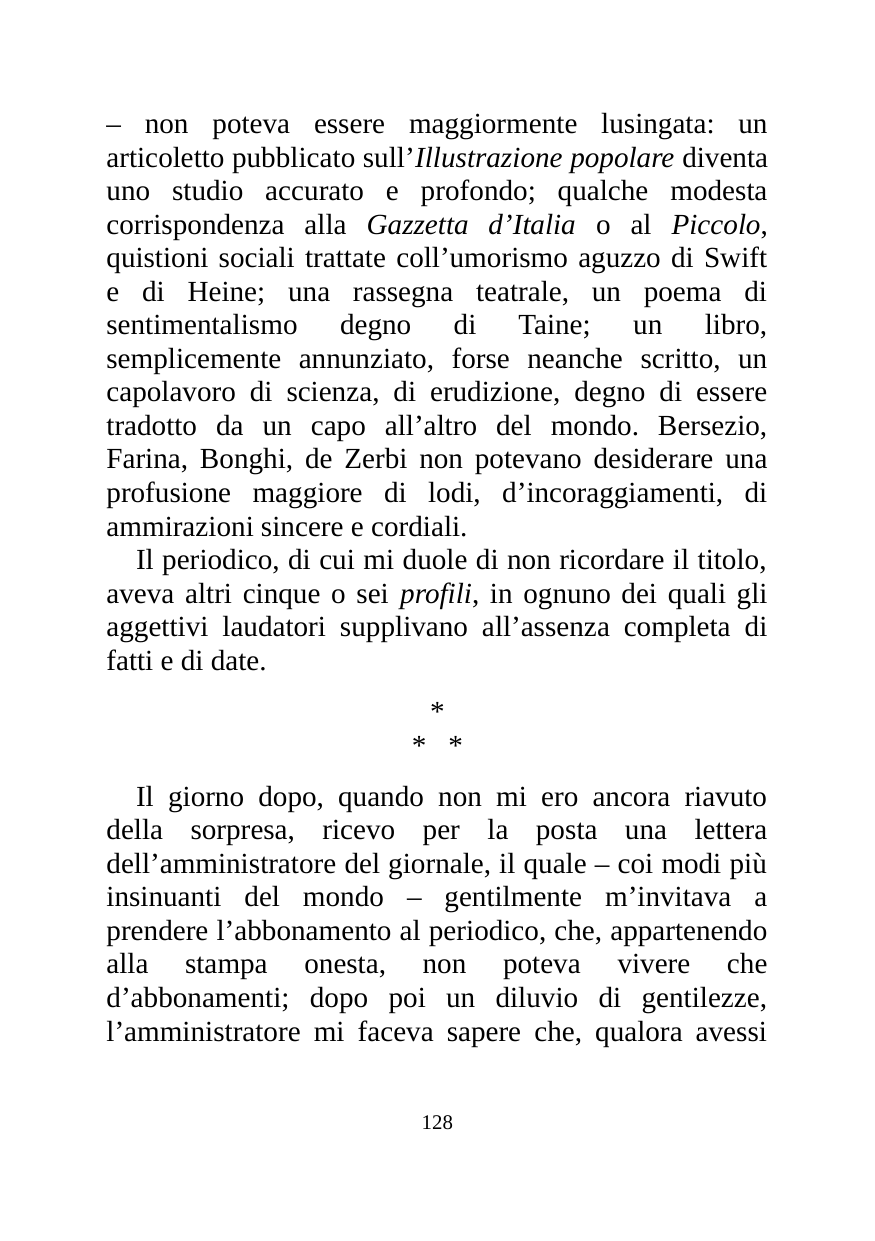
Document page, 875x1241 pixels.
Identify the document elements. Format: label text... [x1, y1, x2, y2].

text Il periodico, di cui mi duole di non ricordare il titolo, aveva altri cinque o sei profili, in ognuno dei quali gli aggettivi laudatori supplivano all’assenza completa di fatti e di date. [106, 542, 768, 676]
text – non poteva essere maggiormente lusingata: un articoletto pubblicato sull’Illustrazione popolare diventa uno studio accurato e profondo; qualche modesta corrispondenza alla Gazzetta d’Italia o al Piccolo, quistioni sociali trattate coll’umorismo aguzzo di Swift e di Heine; una rassegna teatrale, un poema di sentimentalismo degno di Taine; un libro, semplicemente annunziato, forse neanche scritto, un capolavoro di scienza, di erudizione, degno di essere tradotto da un capo all’altro del mondo. Bersezio, Farina, Bonghi, de Zerbi non potevano desiderare una profusione maggiore di lodi, d’incoraggiamenti, di ammirazioni sincere e cordiali. [106, 106, 768, 542]
text * * * [106, 694, 768, 761]
text Il giorno dopo, quando non mi ero ancora riavuto della sorpresa, ricevo per la posta una lettera dell’amministratore del giornale, il quale – coi modi più insinuanti del mondo – gentilmente m’invitava a prendere l’abbonamento al periodico, che, appartenendo alla stampa onesta, non poteva vivere che d’abbonamenti; dopo poi un diluvio di gentilezze, l’amministratore mi faceva sapere che, qualora avessi [106, 779, 768, 1047]
